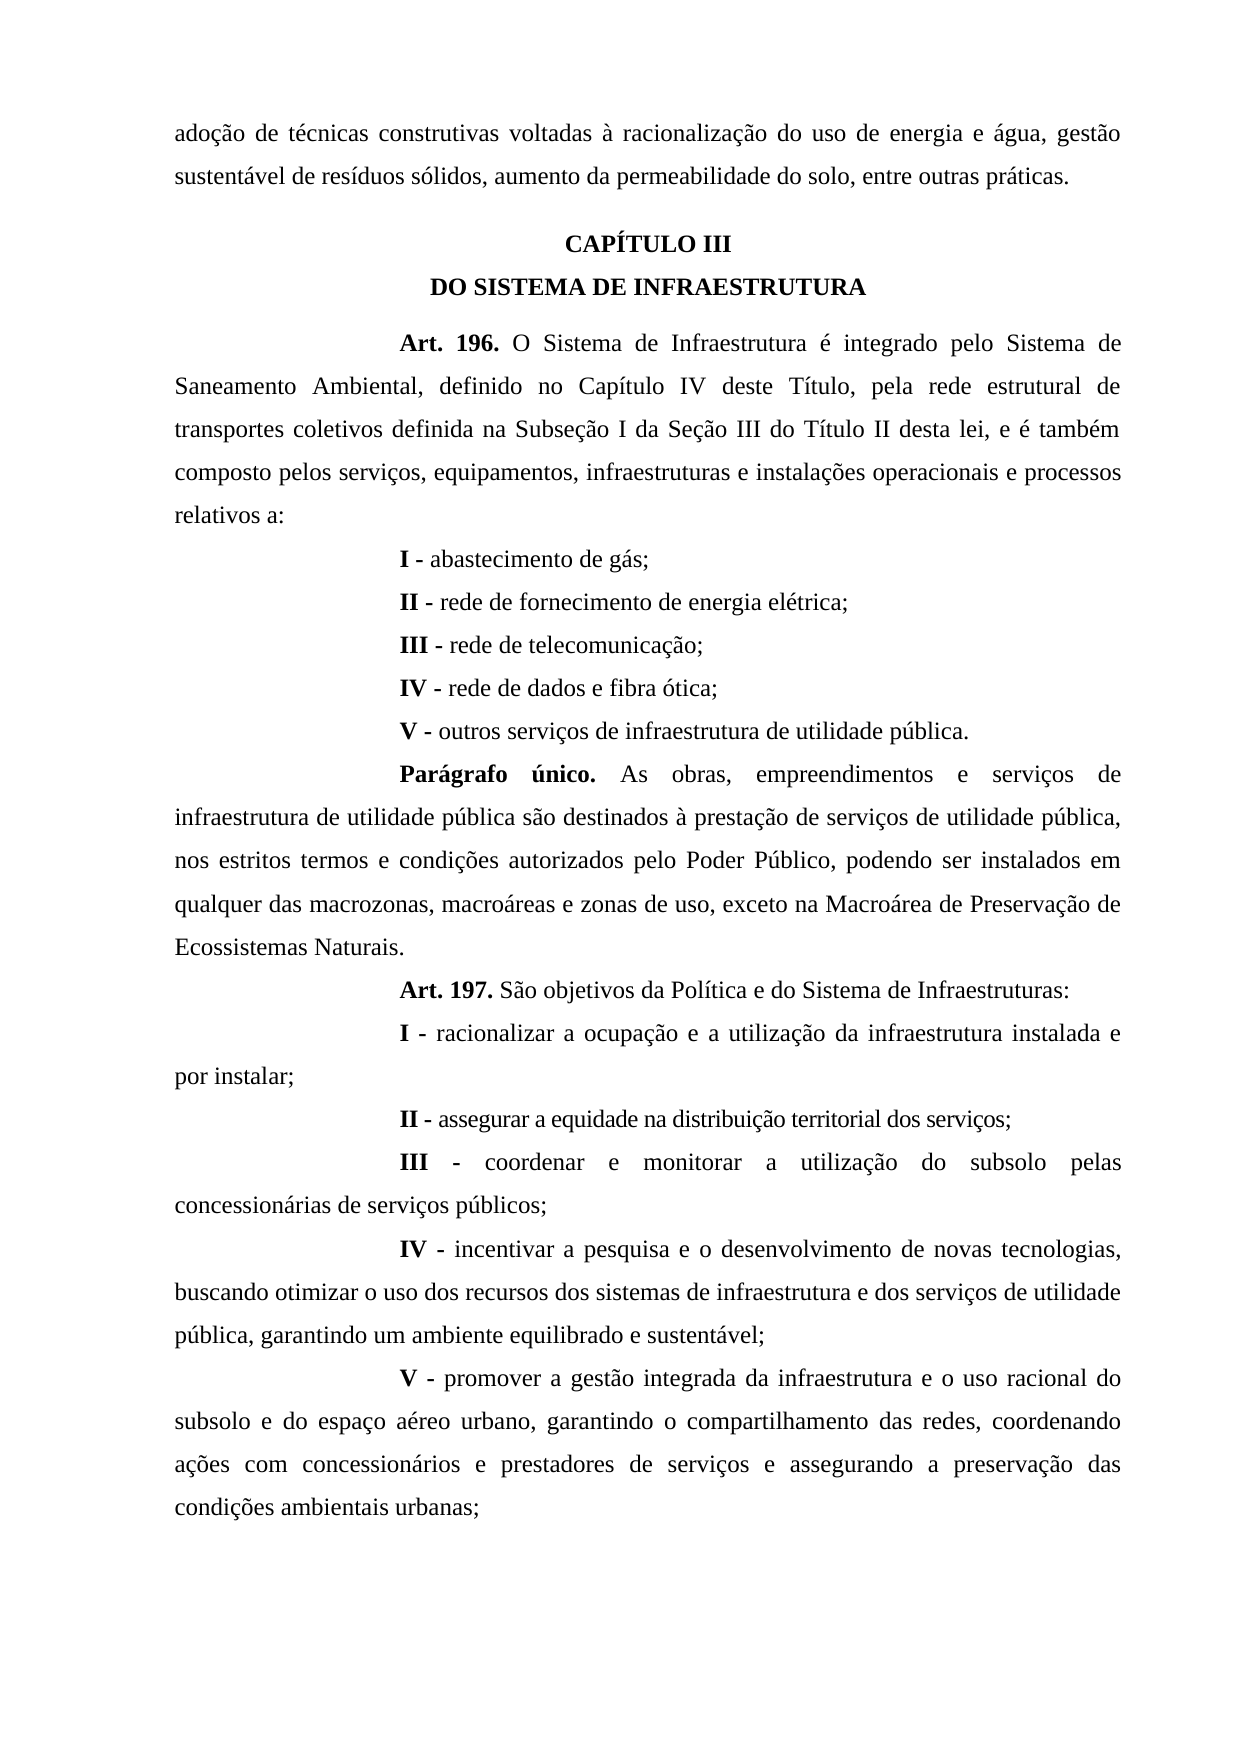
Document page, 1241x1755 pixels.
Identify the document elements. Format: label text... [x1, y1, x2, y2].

text I - racionalizar a ocupação e a utilização da infraestrutura instalada e por instalar; [174, 1018, 1122, 1090]
text Art. 197. São objetivos da Política e do Sistema de Infraestruturas: [174, 975, 1122, 1004]
text V - outros serviços de infraestrutura de utilidade pública. [174, 716, 1122, 745]
text Art. 196. O Sistema de Infraestrutura é integrado pelo Sistema de Saneamento Ambiental, definido no Capítulo IV deste Título, pela rede estrutural de transportes coletivos definida na Subseção I da Seção III do Título II desta lei, e é também composto pelos serviços, equipamentos, infraestruturas e instalações operacionais e processos relativos a: [174, 328, 1122, 529]
text DO SISTEMA DE INFRAESTRUTURA [174, 272, 1122, 301]
text III - rede de telecomunicação; [174, 630, 1122, 659]
text CAPÍTULO III [174, 229, 1122, 258]
text II - rede de fornecimento de energia elétrica; [174, 587, 1122, 616]
text IV - rede de dados e fibra ótica; [174, 673, 1122, 702]
text II - assegurar a equidade na distribuição territorial dos serviços; [174, 1104, 1122, 1133]
text Parágrafo único. As obras, empreendimentos e serviços de infraestrutura de utilidade pública são destinados à prestação de serviços de utilidade pública, nos estritos termos e condições autorizados pelo Poder Público, podendo ser instalados em qualquer das macrozonas, macroáreas e zonas de uso, exceto na Macroárea de Preservação de Ecossistemas Naturais. [174, 759, 1122, 961]
text adoção de técnicas construtivas voltadas à racionalização do uso de energia e água, gestão sustentável de resíduos sólidos, aumento da permeabilidade do solo, entre outras práticas. [174, 118, 1122, 190]
text III - coordenar e monitorar a utilização do subsolo pelas concessionárias de serviços públicos; [174, 1147, 1122, 1219]
text IV - incentivar a pesquisa e o desenvolvimento de novas tecnologias, buscando otimizar o uso dos recursos dos sistemas de infraestrutura e dos serviços de utilidade pública, garantindo um ambiente equilibrado e sustentável; [174, 1234, 1122, 1349]
text V - promover a gestão integrada da infraestrutura e o uso racional do subsolo e do espaço aéreo urbano, garantindo o compartilhamento das redes, coordenando ações com concessionários e prestadores de serviços e assegurando a preservação das condições ambientais urbanas; [174, 1363, 1122, 1521]
text I - abastecimento de gás; [174, 544, 1122, 572]
